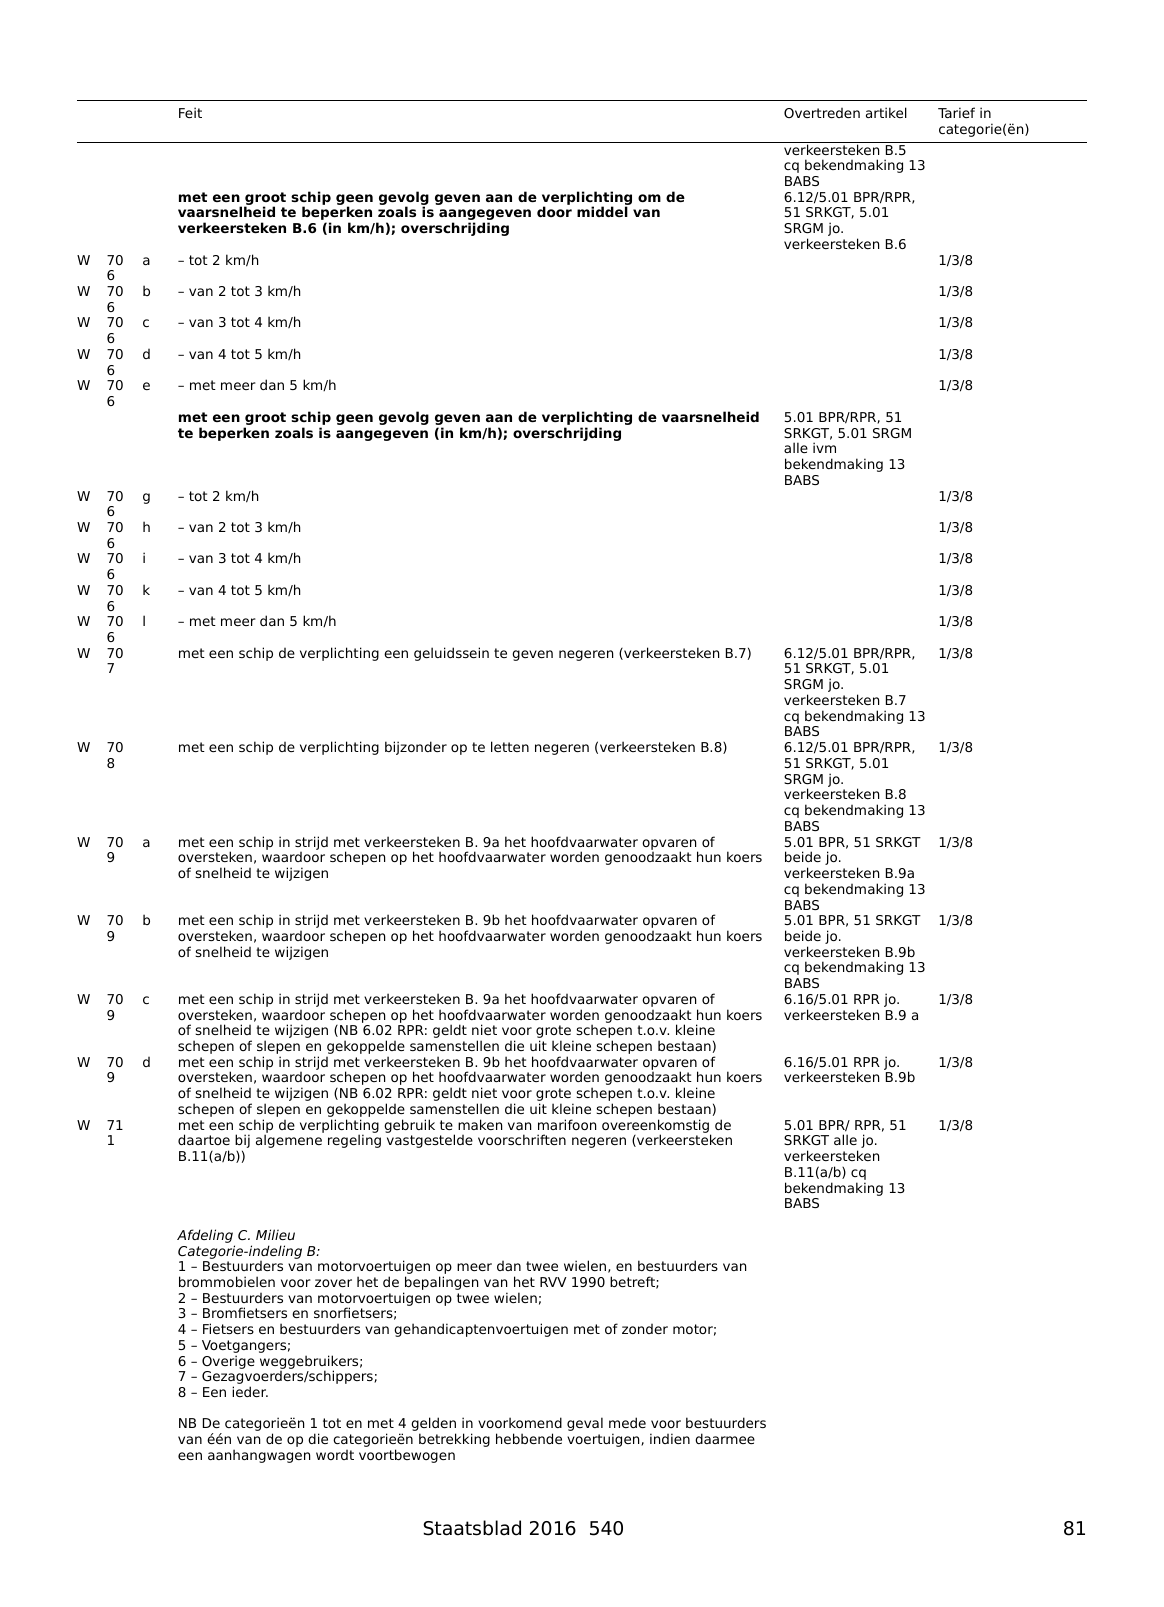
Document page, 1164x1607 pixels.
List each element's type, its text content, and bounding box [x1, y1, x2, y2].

table_header Tarief in categorie(ën) [932, 101, 1087, 142]
table_header Feit [172, 101, 778, 142]
table_header Overtreden artikel [778, 101, 932, 142]
table_header [77, 101, 101, 142]
table_header [101, 101, 136, 142]
table_header [136, 101, 172, 142]
